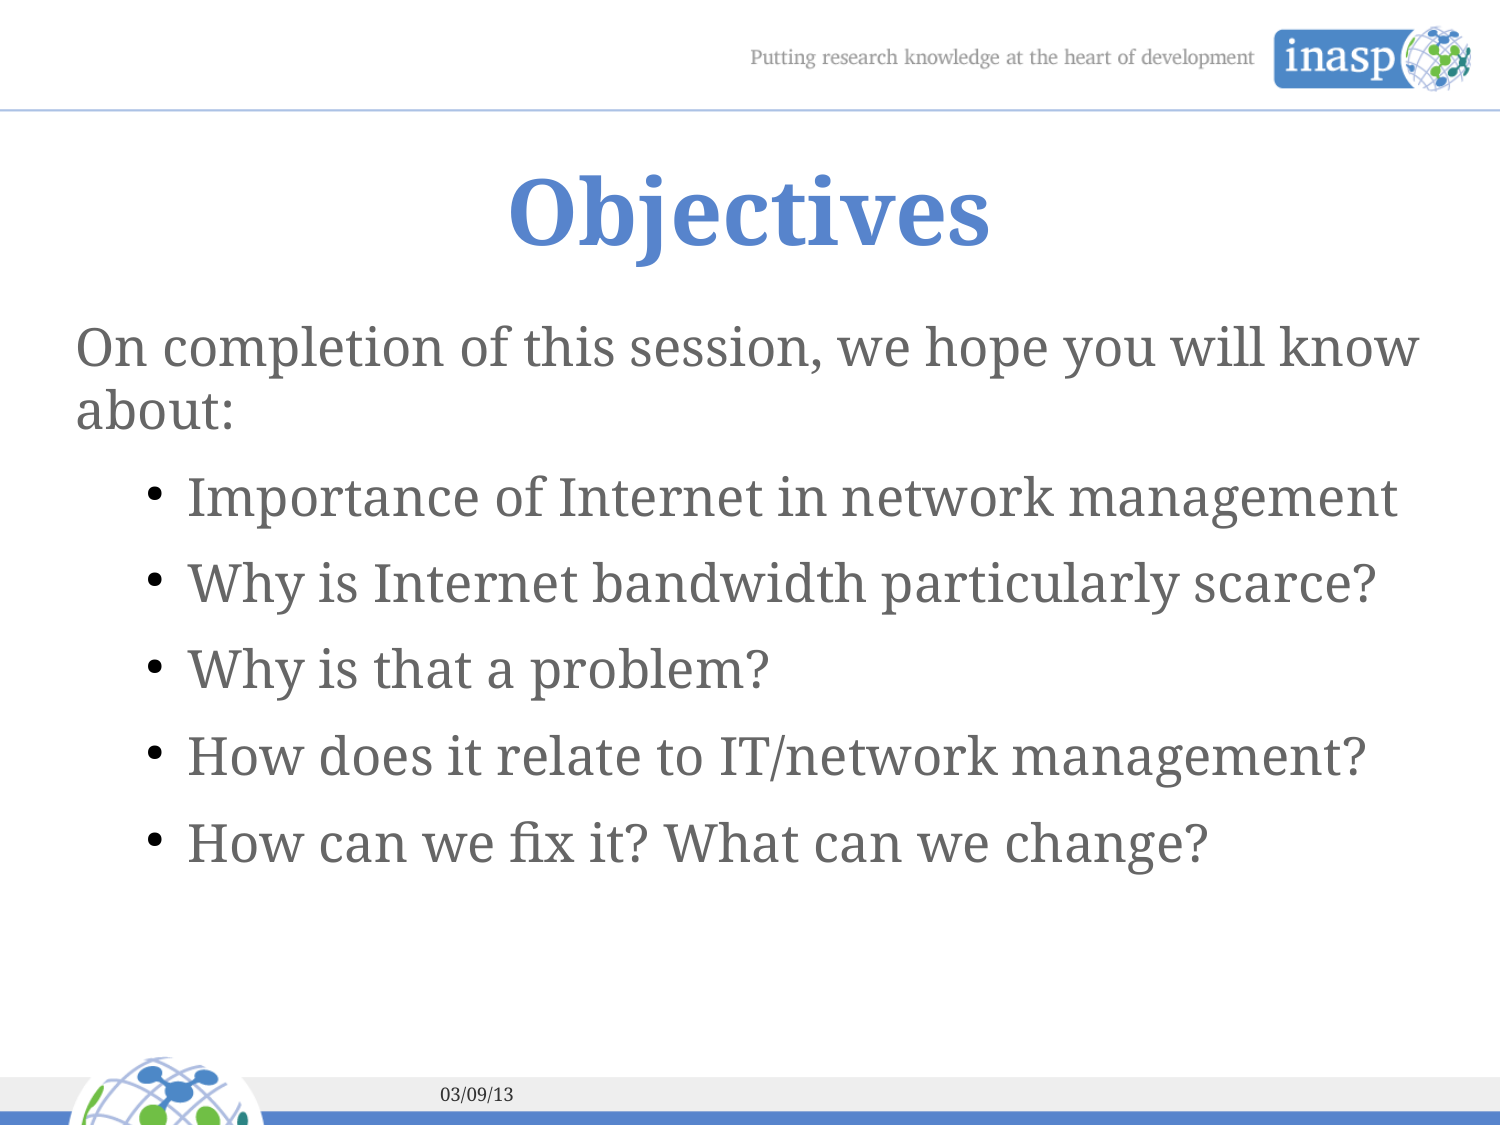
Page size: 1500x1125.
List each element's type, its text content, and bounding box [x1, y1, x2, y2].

title Objectives [75, 129, 1426, 313]
list On completion of this session, we hope you will know about: Importance of Internet in network management Why is Internet bandwidth particularly scarce? Why is that a problem? How does it relate to IT/network management? How can we fix it? What can we change? [75, 313, 1426, 967]
picture [0, 0, 1500, 1125]
